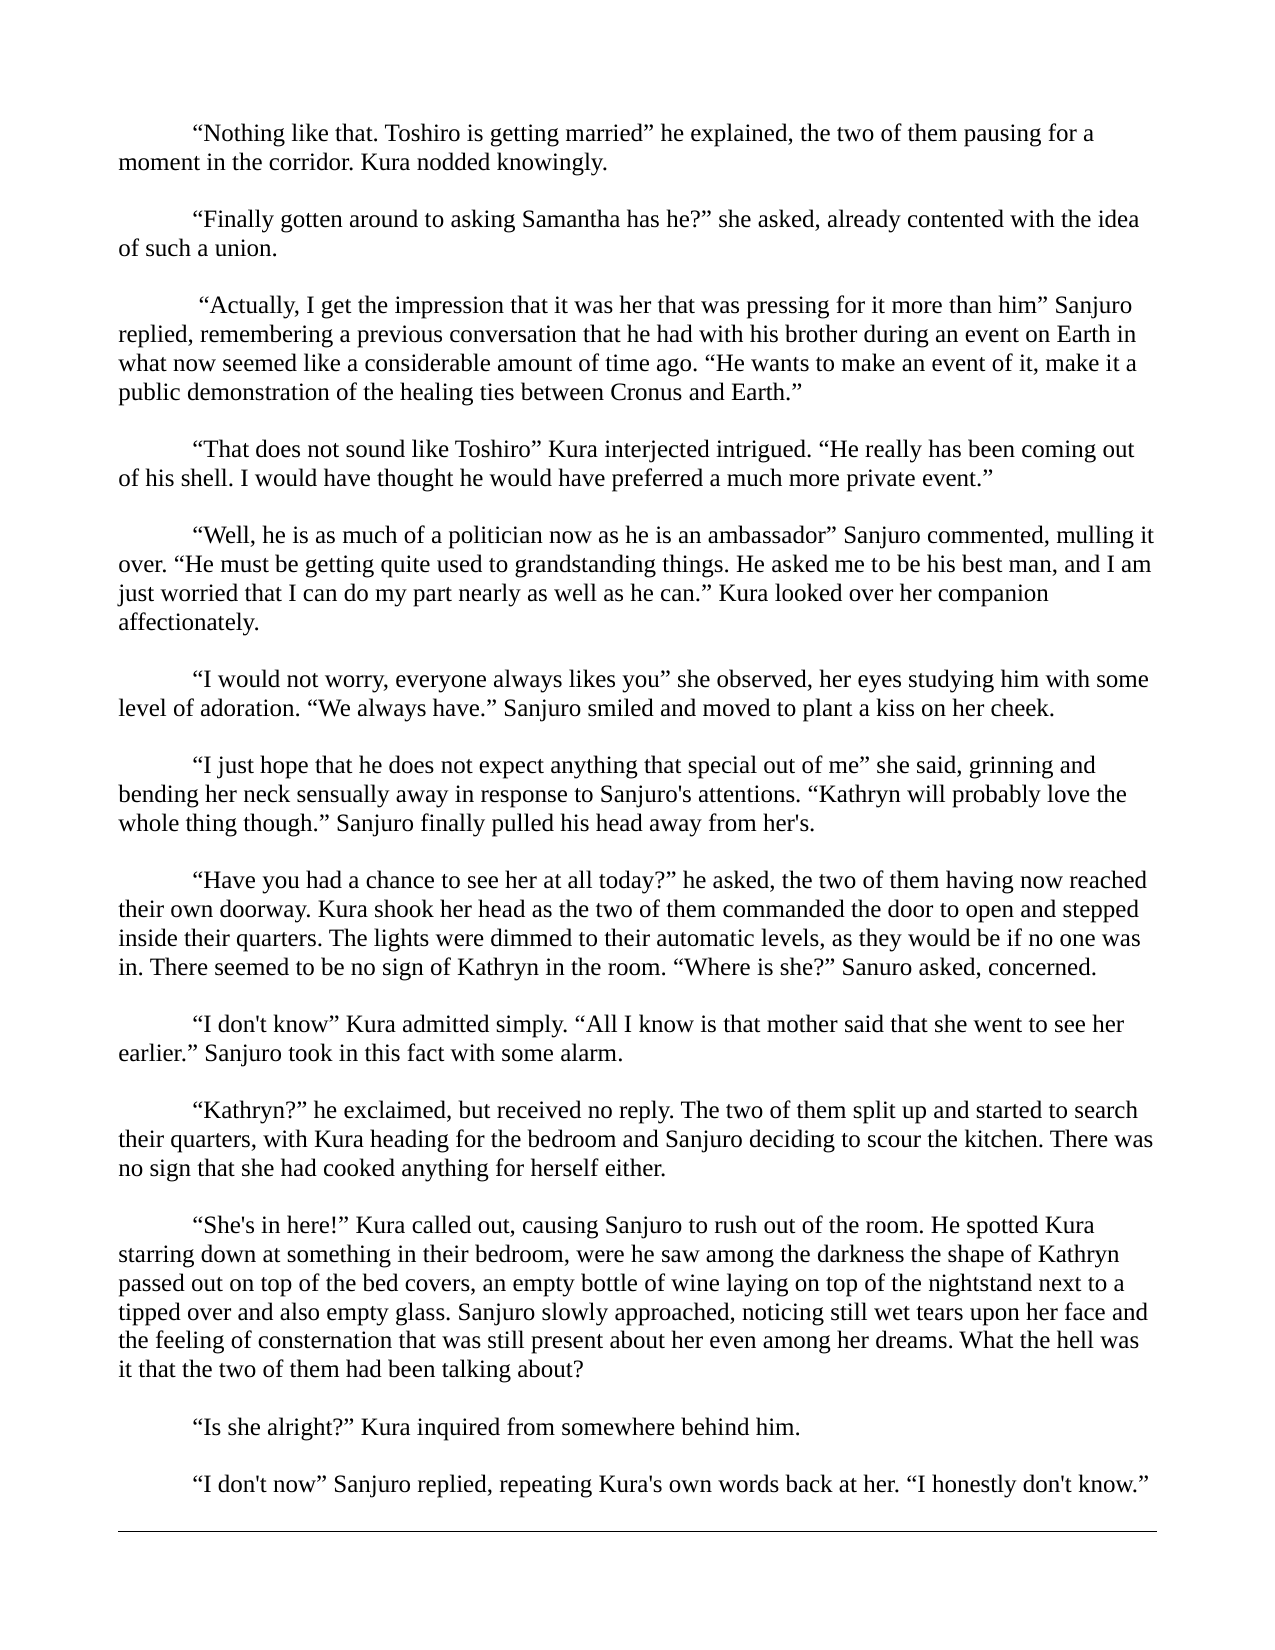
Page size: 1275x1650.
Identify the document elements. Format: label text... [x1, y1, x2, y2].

text “She's in here!” Kura called out, causing Sanjuro to rush out of the room. He spotted Kura starring down at something in their bedroom, were he saw among the darkness the shape of Kathryn passed out on top of the bed covers, an empty bottle of wine laying on top of the nightstand next to a tipped over and also empty glass. Sanjuro slowly approached, noticing still wet tears upon her face and the feeling of consternation that was still present about her even among her dreams. What the hell was it that the two of them had been talking about? [118, 1211, 1157, 1383]
text “Actually, I get the impression that it was her that was pressing for it more than him” Sanjuro replied, remembering a previous conversation that he had with his brother during an event on Earth in what now seemed like a considerable amount of time ago. “He wants to make an event of it, make it a public demonstration of the healing ties between Cronus and Earth.” [118, 291, 1157, 406]
text “Is she alright?” Kura inquired from somewhere behind him. [118, 1412, 1157, 1441]
text “Kathryn?” he exclaimed, but received no reply. The two of them split up and started to search their quarters, with Kura heading for the bedroom and Sanjuro deciding to scour the kitchen. There was no sign that she had cooked anything for herself either. [118, 1096, 1157, 1182]
text “Well, he is as much of a politician now as he is an ambassador” Sanjuro commented, mulling it over. “He must be getting quite used to grandstanding things. He asked me to be his best man, and I am just worried that I can do my part nearly as well as he can.” Kura looked over her companion affectionately. [118, 521, 1157, 636]
text “I just hope that he does not expect anything that special out of me” she said, grinning and bending her neck sensually away in response to Sanjuro's attentions. “Kathryn will probably love the whole thing though.” Sanjuro finally pulled his head away from her's. [118, 751, 1157, 837]
text “Nothing like that. Toshiro is getting married” he explained, the two of them pausing for a moment in the corridor. Kura nodded knowingly. [118, 118, 1157, 176]
text “That does not sound like Toshiro” Kura interjected intrigued. “He really has been coming out of his shell. I would have thought he would have preferred a much more private event.” [118, 434, 1157, 492]
text “Have you had a chance to see her at all today?” he asked, the two of them having now reached their own doorway. Kura shook her head as the two of them commanded the door to open and stepped inside their quarters. The lights were dimmed to their automatic levels, as they would be if no one was in. There seemed to be no sign of Kathryn in the room. “Where is she?” Sanuro asked, concerned. [118, 866, 1157, 981]
text “I don't now” Sanjuro replied, repeating Kura's own words back at her. “I honestly don't know.” [118, 1469, 1157, 1498]
text “Finally gotten around to asking Samantha has he?” she asked, already contented with the idea of such a union. [118, 204, 1157, 262]
text “I don't know” Kura admitted simply. “All I know is that mother said that she went to see her earlier.” Sanjuro took in this fact with some alarm. [118, 1009, 1157, 1067]
text “I would not worry, everyone always likes you” she observed, her eyes studying him with some level of adoration. “We always have.” Sanjuro smiled and moved to plant a kiss on her cheek. [118, 664, 1157, 722]
